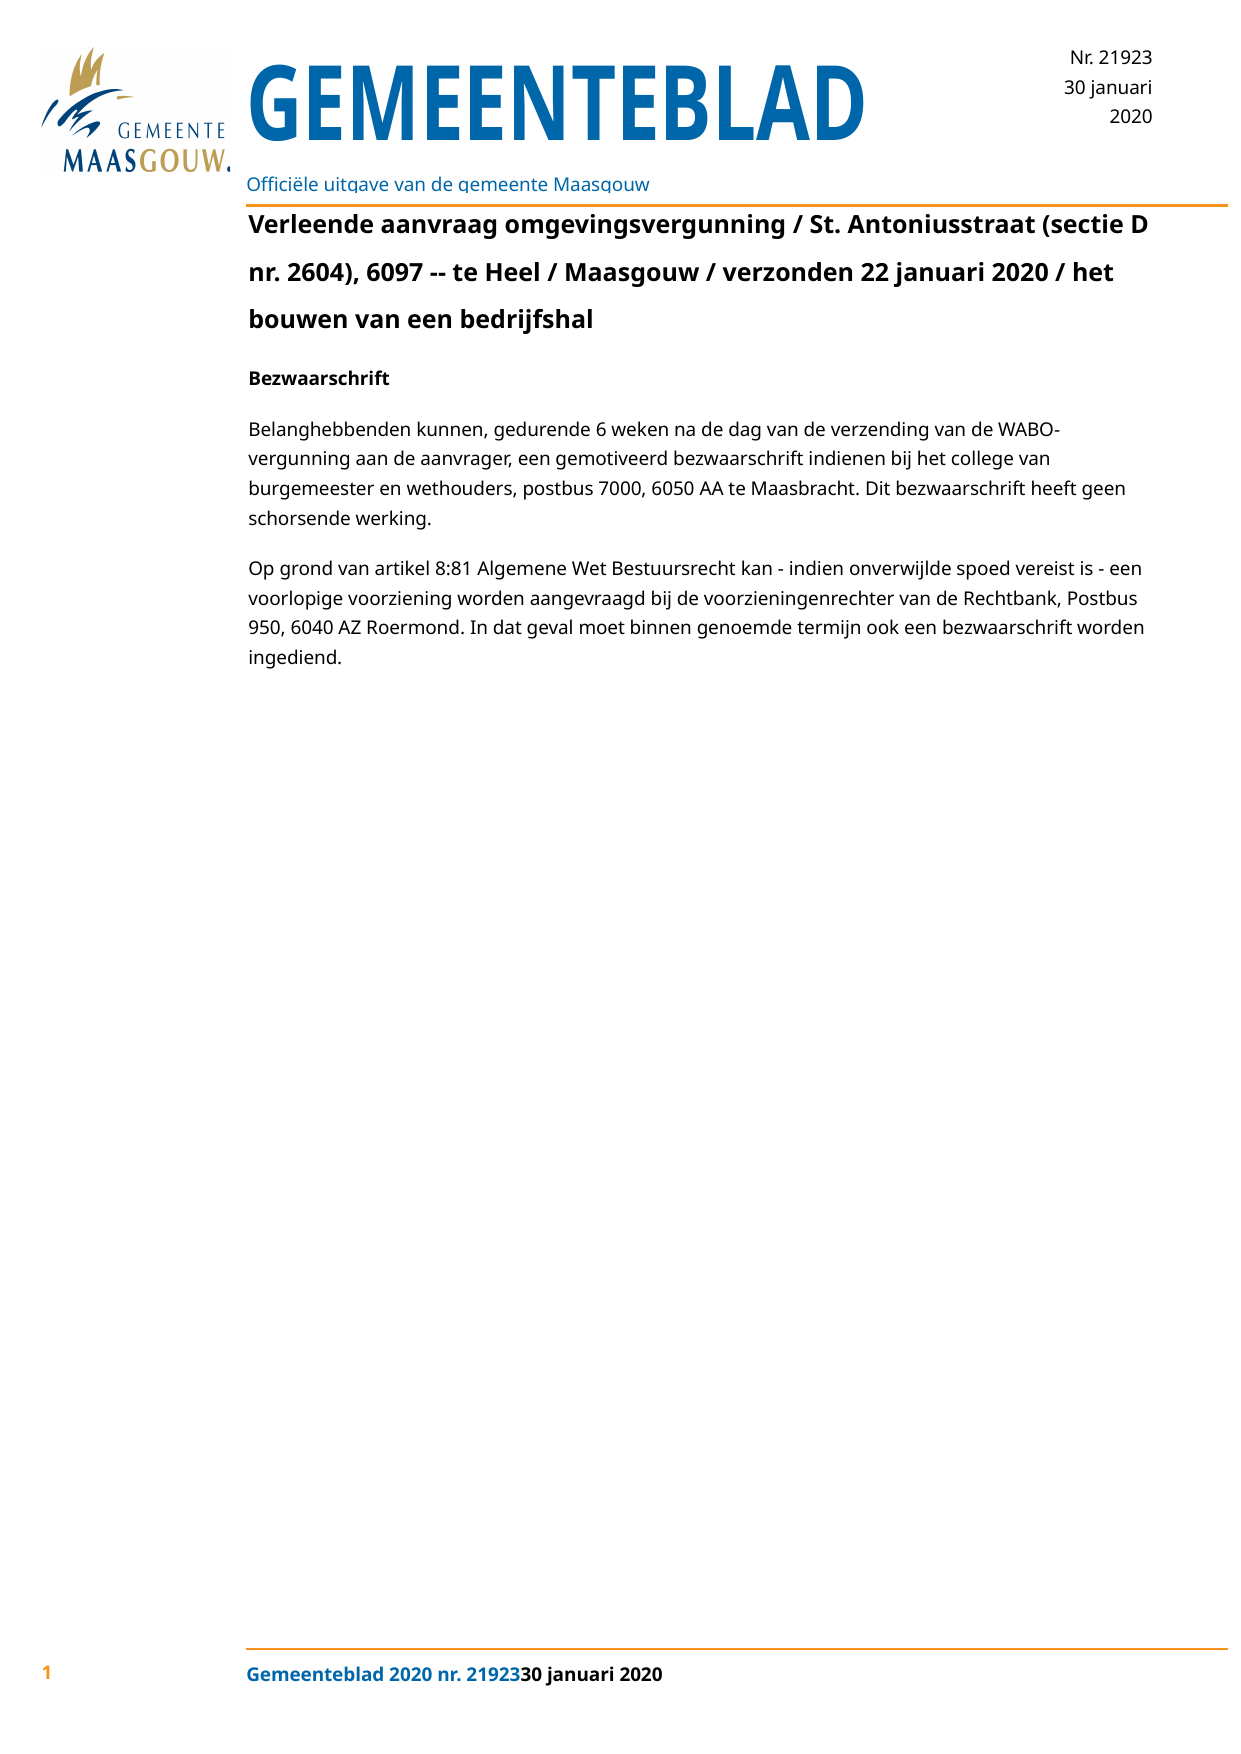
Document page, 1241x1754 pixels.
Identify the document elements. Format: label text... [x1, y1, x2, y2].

text Verleende aanvraag omgevingsvergunning / St. Antoniusstraat (sectie D nr. 2604), 6097 -- te Heel / Maasgouw / verzonden 22 januari 2020 / het bouwen van een bedrijfshal [248, 207, 1152, 336]
picture [41, 47, 231, 172]
text Op grond van artikel 8:81 Algemene Wet Bestuursrecht kan - indien onverwijlde spoed vereist is - een voorlopige voorziening worden aangevraagd bij de voorzieningenrechter van de Rechtbank, Postbus 950, 6040 AZ Roermond. In dat geval moet binnen genoemde termijn ook een bezwaarschrift worden ingediend. [248, 555, 1152, 669]
text Bezwaarschrift [248, 366, 1152, 391]
text Belanghebbenden kunnen, gedurende 6 weken na de dag van de verzending van de WABO-vergunning aan de aanvrager, een gemotiveerd bezwaarschrift indienen bij het college van burgemeester en wethouders, postbus 7000, 6050 AA te Maasbracht. Dit bezwaarschrift heeft geen schorsende werking. [248, 416, 1152, 530]
